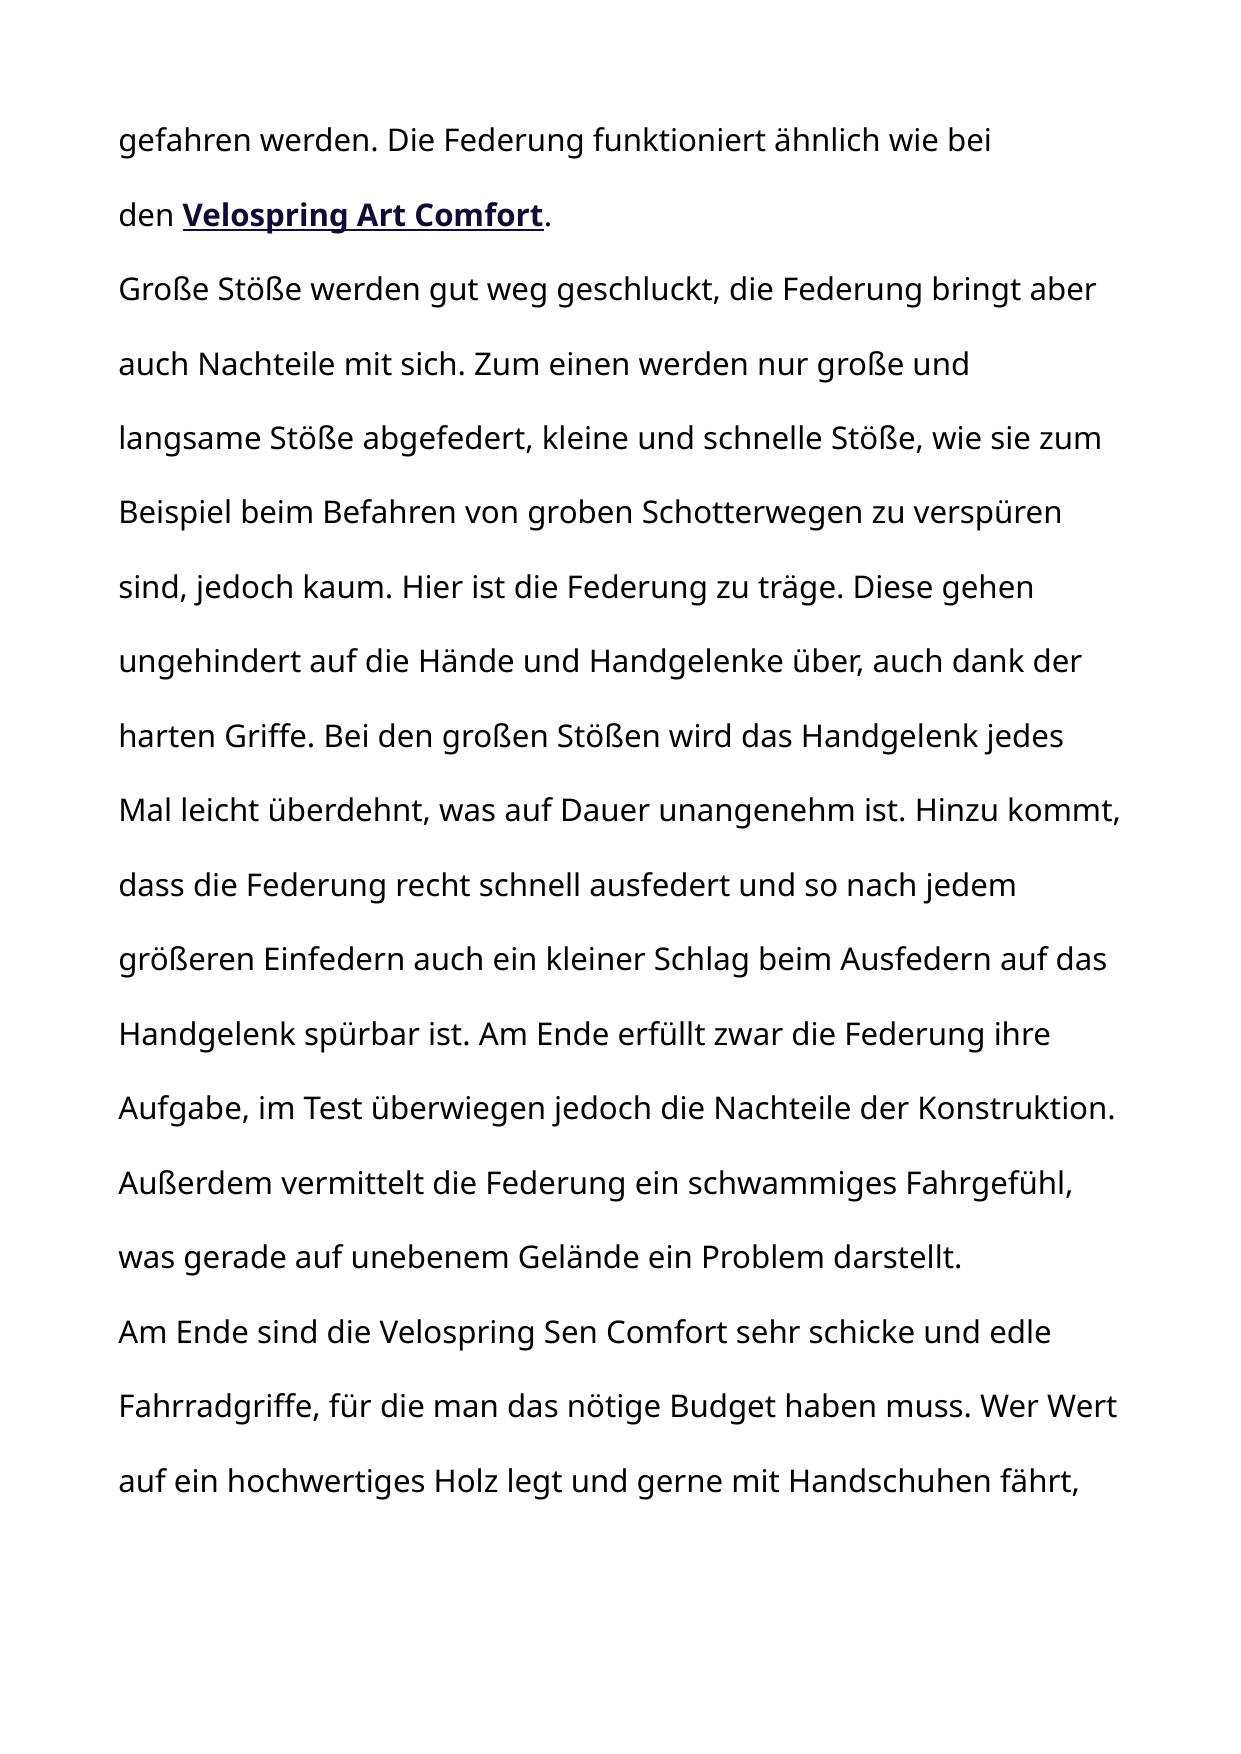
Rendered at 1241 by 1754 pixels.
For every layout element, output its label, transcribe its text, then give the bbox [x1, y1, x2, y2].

text gefahren werden. Die Federung funktioniert ähnlich wie bei den Velospring Art Comfort. [118, 118, 1122, 235]
text Große Stöße werden gut weg geschluckt, die Federung bringt aber auch Nachteile mit sich. Zum einen werden nur große und langsame Stöße abgefedert, kleine und schnelle Stöße, wie sie zum Beispiel beim Befahren von groben Schotterwegen zu verspüren sind, jedoch kaum. Hier ist die Federung zu träge. Diese gehen ungehindert auf die Hände und Handgelenke über, auch dank der harten Griffe. Bei den großen Stößen wird das Handgelenk jedes Mal leicht überdehnt, was auf Dauer unangenehm ist. Hinzu kommt, dass die Federung recht schnell ausfedert und so nach jedem größeren Einfedern auch ein kleiner Schlag beim Ausfedern auf das Handgelenk spürbar ist. Am Ende erfüllt zwar die Federung ihre Aufgabe, im Test überwiegen jedoch die Nachteile der Konstruktion. Außerdem vermittelt die Federung ein schwammiges Fahrgefühl, was gerade auf unebenem Gelände ein Problem darstellt. [118, 267, 1122, 1278]
text Am Ende sind die Velospring Sen Comfort sehr schicke und edle Fahrradgriffe, für die man das nötige Budget haben muss. Wer Wert auf ein hochwertiges Holz legt und gerne mit Handschuhen fährt, [118, 1310, 1122, 1501]
